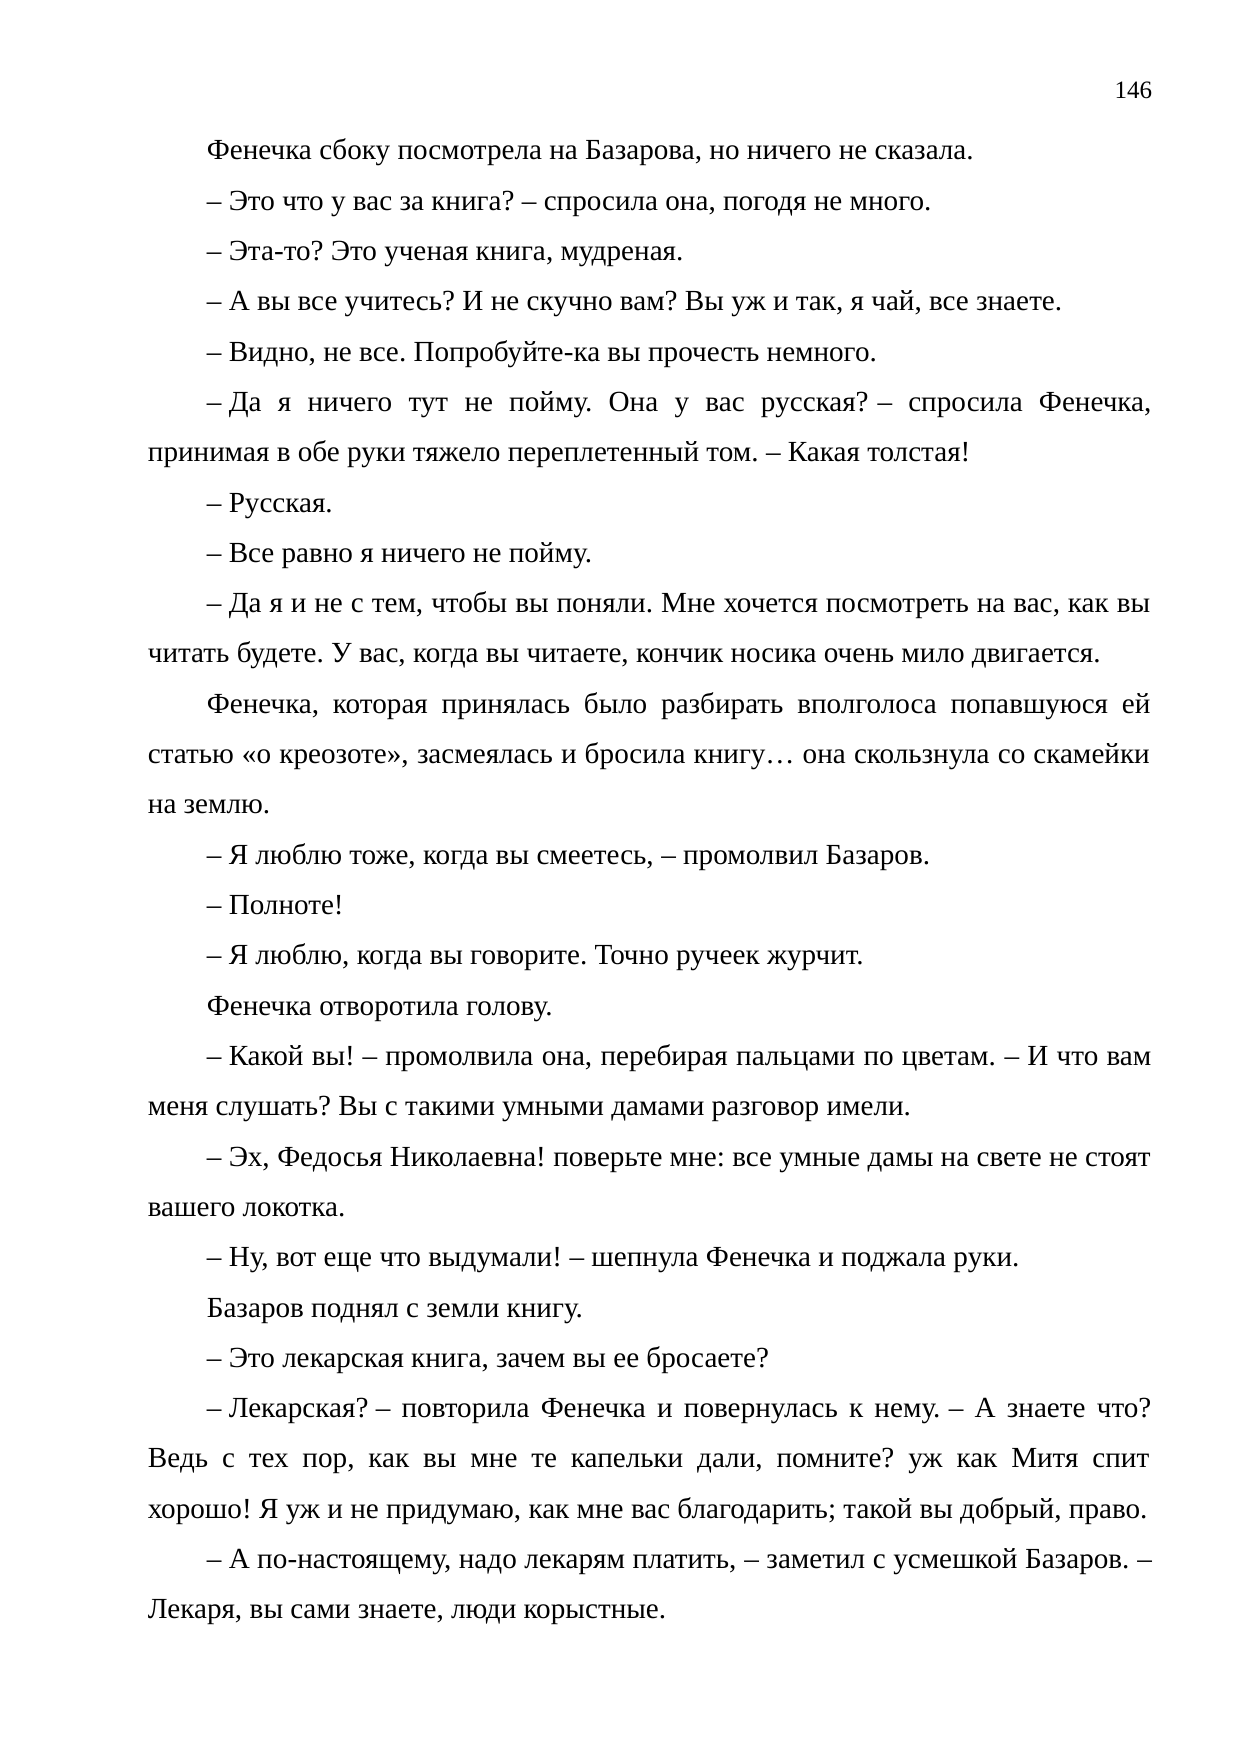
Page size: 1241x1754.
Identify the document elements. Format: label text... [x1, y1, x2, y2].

text – А по‑настоящему, надо лекарям платить, – заметил с усмешкой Базаров. – Лекаря, вы сами знаете, люди корыстные. [148, 1541, 1152, 1625]
text – Ну, вот еще что выдумали! – шепнула Фенечка и поджала руки. [148, 1239, 1152, 1273]
text – Эта‑то? Это ученая книга, мудреная. [148, 233, 1152, 267]
text – Все равно я ничего не пойму. [148, 535, 1152, 568]
text – Эх, Федосья Николаевна! поверьте мне: все умные дамы на свете не стоят вашего локотка. [148, 1139, 1152, 1223]
text – Русская. [148, 485, 1152, 518]
text Базаров поднял с земли книгу. [148, 1290, 1152, 1323]
text – Полноте! [148, 887, 1152, 921]
text – Да я и не с тем, чтобы вы поняли. Мне хочется посмотреть на вас, как вы читать будете. У вас, когда вы читаете, кончик носика очень мило двигается. [148, 585, 1152, 669]
text – Какой вы! – промолвила она, перебирая пальцами по цветам. – И что вам меня слушать? Вы с такими умными дамами разговор имели. [148, 1038, 1152, 1122]
text – А вы все учитесь? И не скучно вам? Вы уж и так, я чай, все знаете. [148, 283, 1152, 317]
text – Да я ничего тут не пойму. Она у вас русская? – спросила Фенечка, принимая в обе руки тяжело переплетенный том. – Какая толстая! [148, 384, 1152, 468]
text Фенечка сбоку посмотрела на Базарова, но ничего не сказала. [148, 132, 1152, 166]
text – Я люблю тоже, когда вы смеетесь, – промолвил Базаров. [148, 837, 1152, 870]
text Фенечка, которая принялась было разбирать вполголоса попавшуюся ей статью «о креозоте», засмеялась и бросила книгу… она скользнула со скамейки на землю. [148, 686, 1152, 820]
text – Я люблю, когда вы говорите. Точно ручеек журчит. [148, 937, 1152, 971]
text – Это лекарская книга, зачем вы ее бросаете? [148, 1340, 1152, 1373]
text – Лекарская? – повторила Фенечка и повернулась к нему. – А знаете что? Ведь с тех пор, как вы мне те капельки дали, помните? уж как Митя спит хорошо! Я уж и не придумаю, как мне вас благодарить; такой вы добрый, право. [148, 1390, 1152, 1524]
text – Это что у вас за книга? – спросила она, погодя не много. [148, 183, 1152, 216]
text – Видно, не все. Попробуйте‑ка вы прочесть немного. [148, 334, 1152, 367]
text Фенечка отворотила голову. [148, 988, 1152, 1021]
